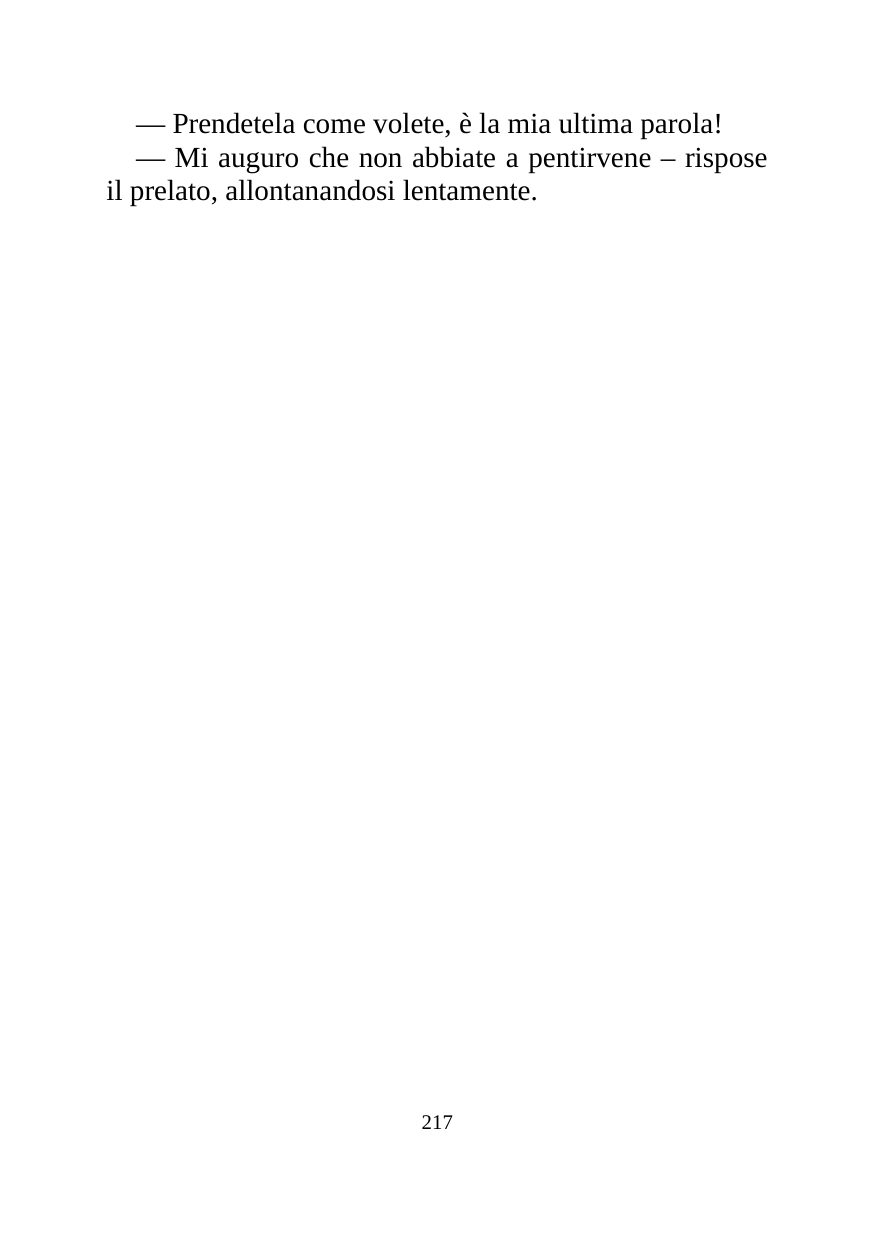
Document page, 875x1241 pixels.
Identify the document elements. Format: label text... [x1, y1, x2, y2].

text — Mi auguro che non abbiate a pentirvene – rispose il prelato, allontanandosi lentamente. [106, 140, 768, 207]
text — Prendetela come volete, è la mia ultima parola! [106, 106, 768, 140]
